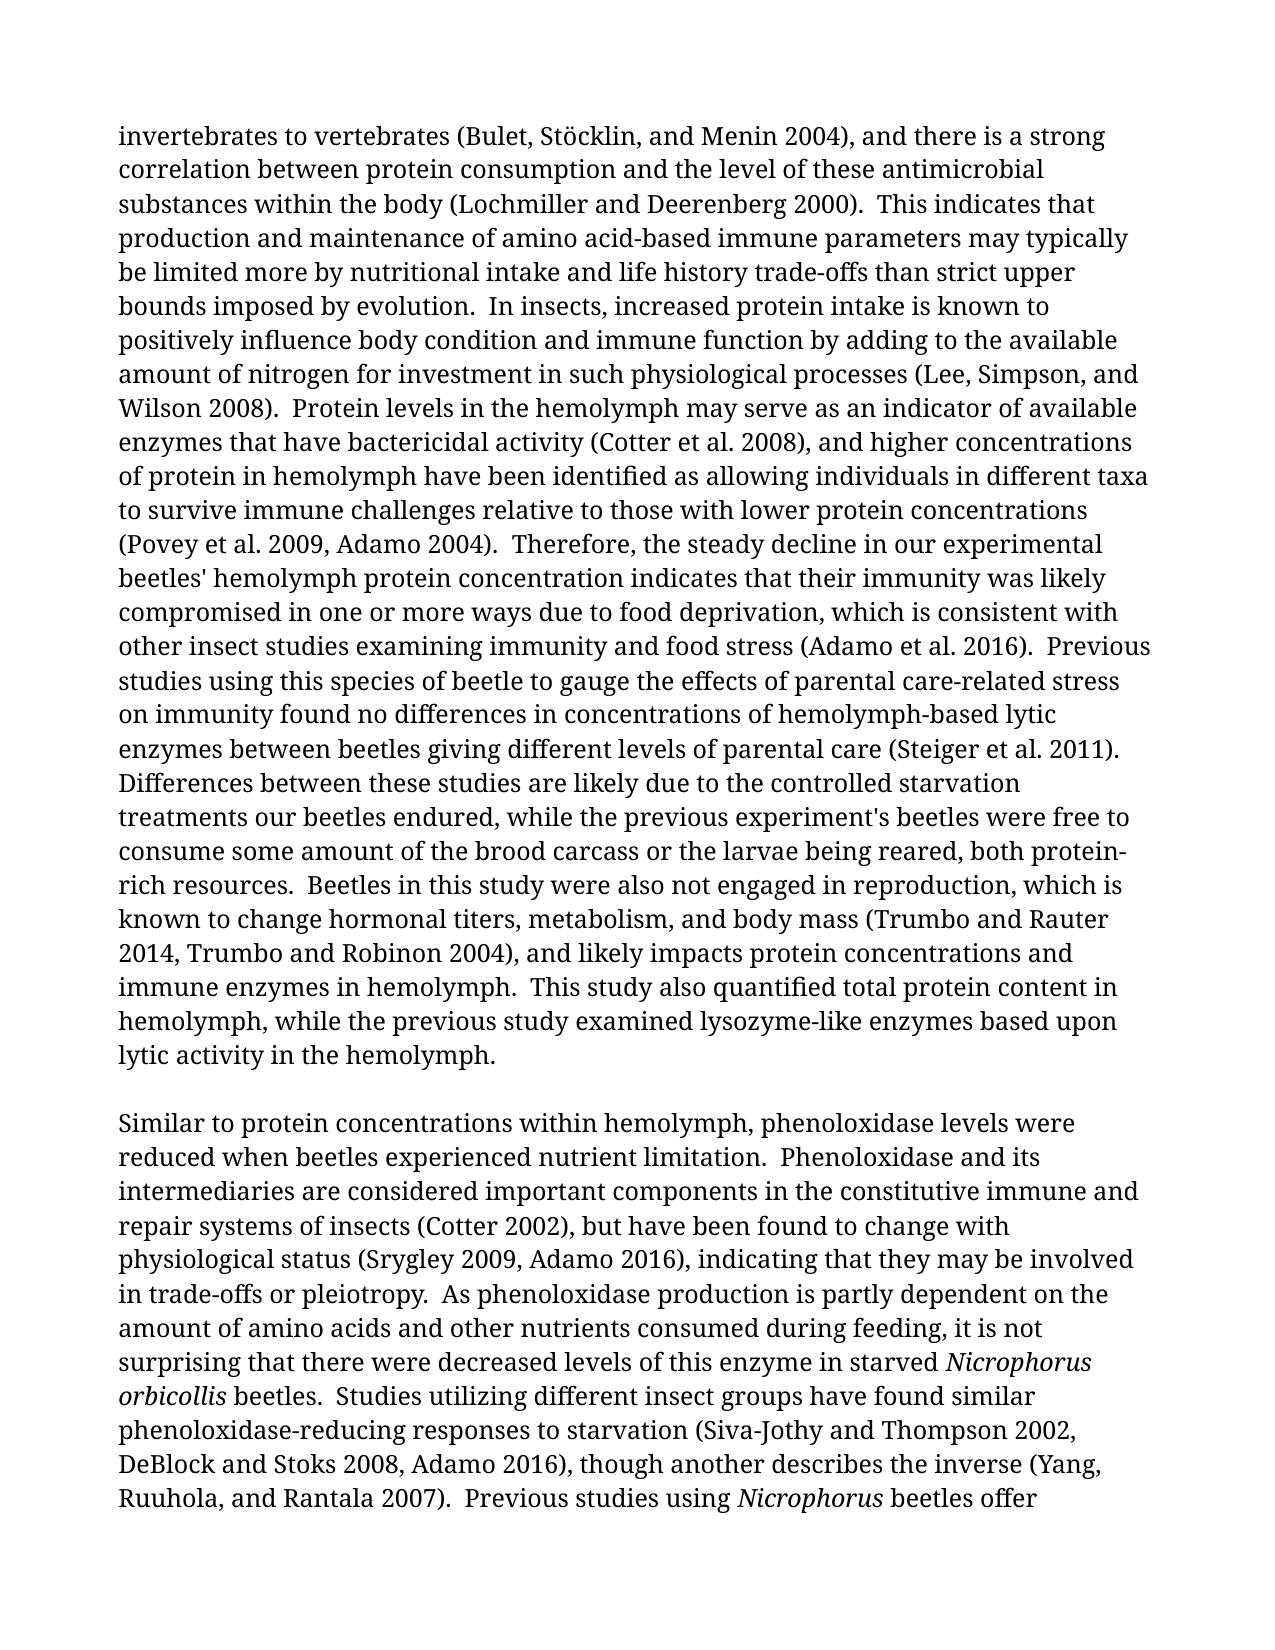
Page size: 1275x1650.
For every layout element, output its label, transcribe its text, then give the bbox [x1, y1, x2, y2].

text invertebrates to vertebrates (Bulet, Stöcklin, and Menin 2004), and there is a strong correlation between protein consumption and the level of these antimicrobial substances within the body (Lochmiller and Deerenberg 2000). This indicates that production and maintenance of amino acid-based immune parameters may typically be limited more by nutritional intake and life history trade-offs than strict upper bounds imposed by evolution. In insects, increased protein intake is known to positively influence body condition and immune function by adding to the available amount of nitrogen for investment in such physiological processes (Lee, Simpson, and Wilson 2008). Protein levels in the hemolymph may serve as an indicator of available enzymes that have bactericidal activity (Cotter et al. 2008), and higher concentrations of protein in hemolymph have been identified as allowing individuals in different taxa to survive immune challenges relative to those with lower protein concentrations (Povey et al. 2009, Adamo 2004). Therefore, the steady decline in our experimental beetles' hemolymph protein concentration indicates that their immunity was likely compromised in one or more ways due to food deprivation, which is consistent with other insect studies examining immunity and food stress (Adamo et al. 2016). Previous studies using this species of beetle to gauge the effects of parental care-related stress on immunity found no differences in concentrations of hemolymph-based lytic enzymes between beetles giving different levels of parental care (Steiger et al. 2011). Differences between these studies are likely due to the controlled starvation treatments our beetles endured, while the previous experiment's beetles were free to consume some amount of the brood carcass or the larvae being reared, both protein-rich resources. Beetles in this study were also not engaged in reproduction, which is known to change hormonal titers, metabolism, and body mass (Trumbo and Rauter 2014, Trumbo and Robinon 2004), and likely impacts protein concentrations and immune enzymes in hemolymph. This study also quantified total protein content in hemolymph, while the previous study examined lysozyme-like enzymes based upon lytic activity in the hemolymph. [118, 118, 1157, 1072]
text Similar to protein concentrations within hemolymph, phenoloxidase levels were reduced when beetles experienced nutrient limitation. Phenoloxidase and its intermediaries are considered important components in the constitutive immune and repair systems of insects (Cotter 2002), but have been found to change with physiological status (Srygley 2009, Adamo 2016), indicating that they may be involved in trade-offs or pleiotropy. As phenoloxidase production is partly dependent on the amount of amino acids and other nutrients consumed during feeding, it is not surprising that there were decreased levels of this enzyme in starved Nicrophorus orbicollis beetles. Studies utilizing different insect groups have found similar phenoloxidase-reducing responses to starvation (Siva-Jothy and Thompson 2002, DeBlock and Stoks 2008, Adamo 2016), though another describes the inverse (Yang, Ruuhola, and Rantala 2007). Previous studies using Nicrophorus beetles offer [118, 1106, 1157, 1515]
